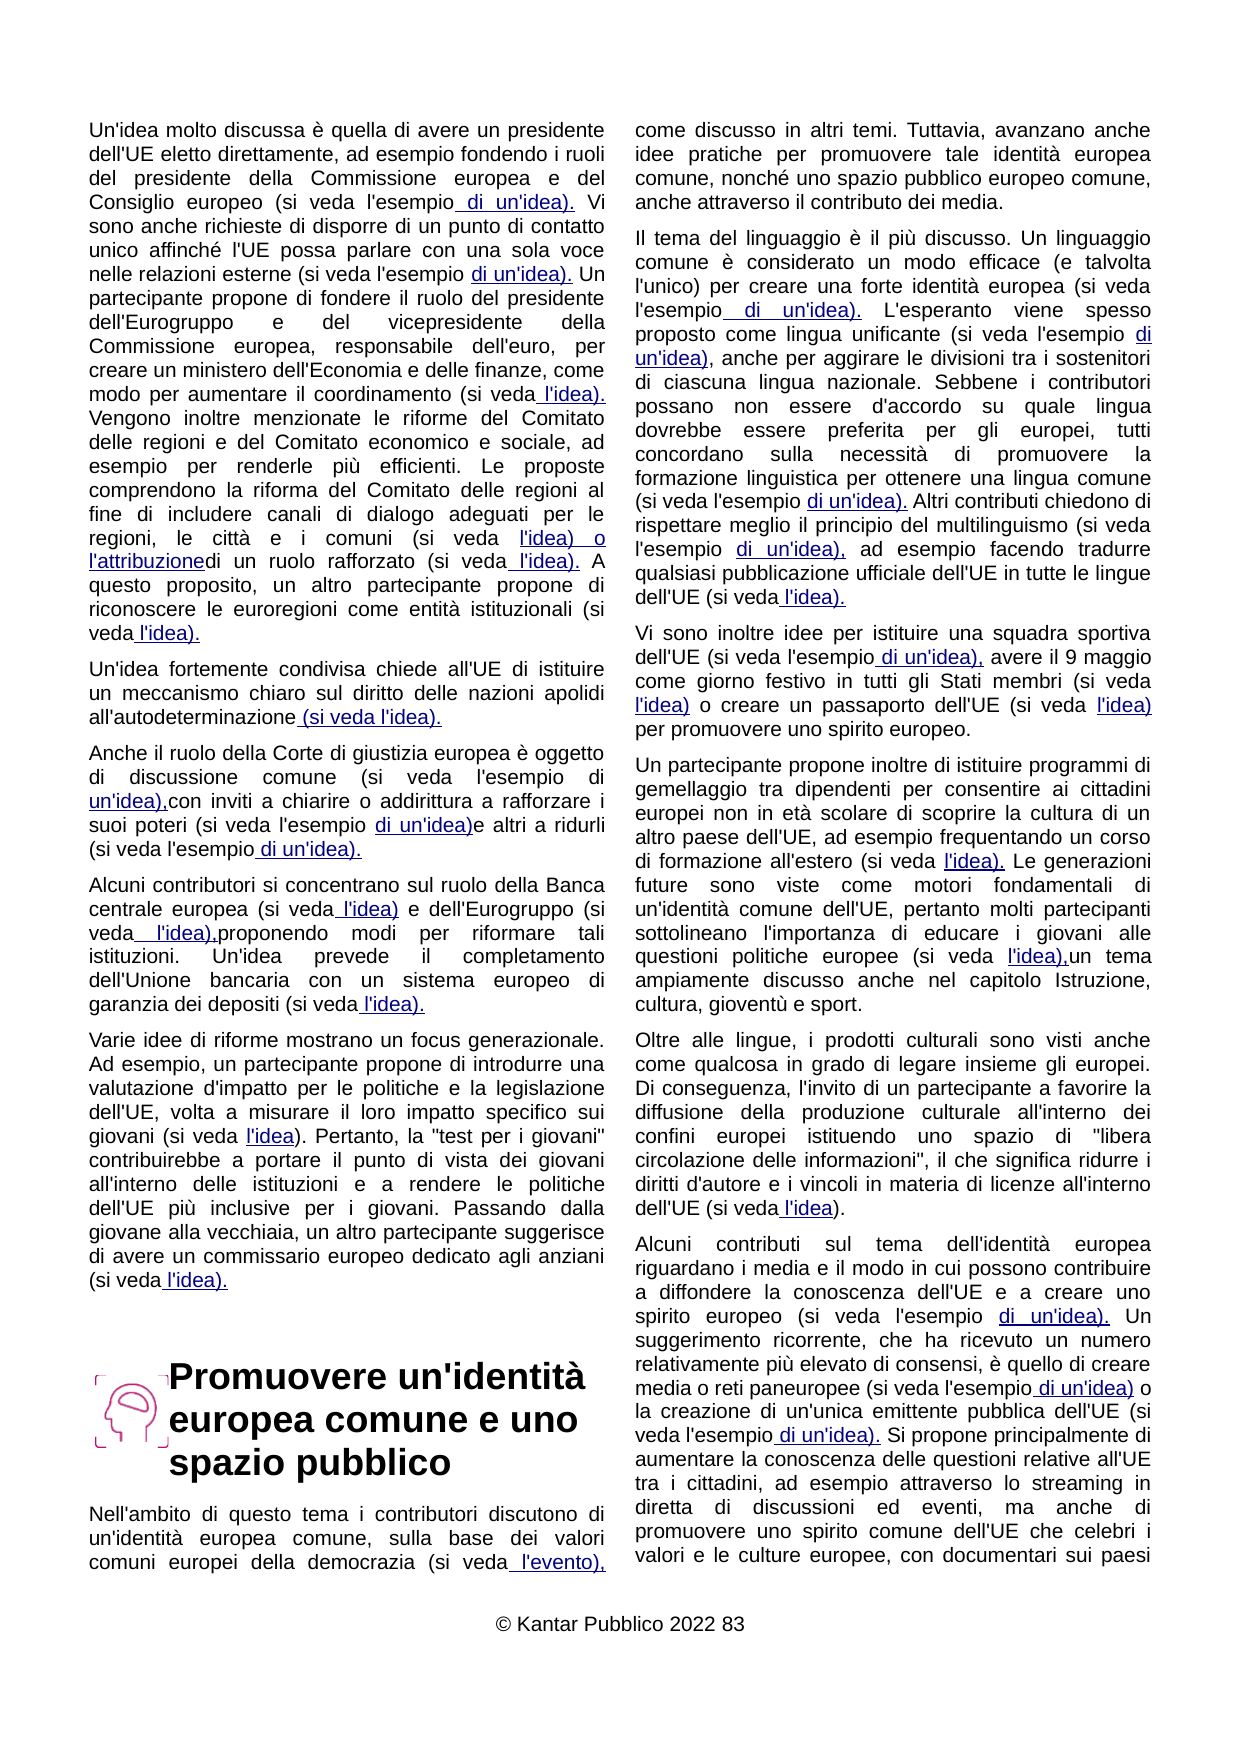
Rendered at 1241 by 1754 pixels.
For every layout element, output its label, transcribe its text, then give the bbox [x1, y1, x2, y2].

text Oltre alle lingue, i prodotti culturali sono visti anche come qualcosa in grado di legare insieme gli europei. Di conseguenza, l'invito di un partecipante a favorire la diffusione della produzione culturale all'interno dei confini europei istituendo uno spazio di "libera circolazione delle informazioni", il che significa ridurre i diritti d'autore e i vincoli in materia di licenze all'interno dell'UE (si veda l'idea). [635, 1028, 1152, 1220]
text Un partecipante propone inoltre di istituire programmi di gemellaggio tra dipendenti per consentire ai cittadini europei non in età scolare di scoprire la cultura di un altro paese dell'UE, ad esempio frequentando un corso di formazione all'estero (si veda l'idea). Le generazioni future sono viste come motori fondamentali di un'identità comune dell'UE, pertanto molti partecipanti sottolineano l'importanza di educare i giovani alle questioni politiche europee (si veda l'idea),un tema ampiamente discusso anche nel capitolo Istruzione, cultura, gioventù e sport. [635, 753, 1152, 1016]
subtitle Promuovere un'identità europea comune e uno spazio pubblico [88, 1354, 605, 1484]
text Vi sono inoltre idee per istituire una squadra sportiva dell'UE (si veda l'esempio di un'idea), avere il 9 maggio come giorno festivo in tutti gli Stati membri (si veda l'idea) o creare un passaporto dell'UE (si veda l'idea) per promuovere uno spirito europeo. [635, 621, 1152, 741]
text come discusso in altri temi. Tuttavia, avanzano anche idee pratiche per promuovere tale identità europea comune, nonché uno spazio pubblico europeo comune, anche attraverso il contributo dei media. [635, 118, 1152, 214]
text Alcuni contributori si concentrano sul ruolo della Banca centrale europea (si veda l'idea) e dell'Eurogruppo (si veda l'idea),proponendo modi per riformare tali istituzioni. Un'idea prevede il completamento dell'Unione bancaria con un sistema europeo di garanzia dei depositi (si veda l'idea). [88, 872, 605, 1016]
text Un'idea molto discussa è quella di avere un presidente dell'UE eletto direttamente, ad esempio fondendo i ruoli del presidente della Commissione europea e del Consiglio europeo (si veda l'esempio di un'idea). Vi sono anche richieste di disporre di un punto di contatto unico affinché l'UE possa parlare con una sola voce nelle relazioni esterne (si veda l'esempio di un'idea). Un partecipante propone di fondere il ruolo del presidente dell'Eurogruppo e del vicepresidente della Commissione europea, responsabile dell'euro, per creare un ministero dell'Economia e delle finanze, come modo per aumentare il coordinamento (si veda l'idea). Vengono inoltre menzionate le riforme del Comitato delle regioni e del Comitato economico e sociale, ad esempio per renderle più efficienti. Le proposte comprendono la riforma del Comitato delle regioni al fine di includere canali di dialogo adeguati per le regioni, le città e i comuni (si veda l'idea) o l'attribuzionedi un ruolo rafforzato (si veda l'idea). A questo proposito, un altro partecipante propone di riconoscere le euroregioni come entità istituzionali (si veda l'idea). [88, 118, 605, 645]
picture [95, 1375, 169, 1448]
text Alcuni contributi sul tema dell'identità europea riguardano i media e il modo in cui possono contribuire a diffondere la conoscenza dell'UE e a creare uno spirito europeo (si veda l'esempio di un'idea). Un suggerimento ricorrente, che ha ricevuto un numero relativamente più elevato di consensi, è quello di creare media o reti paneuropee (si veda l'esempio di un'idea) o la creazione di un'unica emittente pubblica dell'UE (si veda l'esempio di un'idea). Si propone principalmente di aumentare la conoscenza delle questioni relative all'UE tra i cittadini, ad esempio attraverso lo streaming in diretta di discussioni ed eventi, ma anche di promuovere uno spirito comune dell'UE che celebri i valori e le culture europee, con documentari sui paesi [635, 1232, 1152, 1567]
text Il tema del linguaggio è il più discusso. Un linguaggio comune è considerato un modo efficace (e talvolta l'unico) per creare una forte identità europea (si veda l'esempio di un'idea). L'esperanto viene spesso proposto come lingua unificante (si veda l'esempio di un'idea), anche per aggirare le divisioni tra i sostenitori di ciascuna lingua nazionale. Sebbene i contributori possano non essere d'accordo su quale lingua dovrebbe essere preferita per gli europei, tutti concordano sulla necessità di promuovere la formazione linguistica per ottenere una lingua comune (si veda l'esempio di un'idea). Altri contributi chiedono di rispettare meglio il principio del multilinguismo (si veda l'esempio di un'idea), ad esempio facendo tradurre qualsiasi pubblicazione ufficiale dell'UE in tutte le lingue dell'UE (si veda l'idea). [635, 226, 1152, 609]
text Varie idee di riforme mostrano un focus generazionale. Ad esempio, un partecipante propone di introdurre una valutazione d'impatto per le politiche e la legislazione dell'UE, volta a misurare il loro impatto specifico sui giovani (si veda l'idea). Pertanto, la "test per i giovani" contribuirebbe a portare il punto di vista dei giovani all'interno delle istituzioni e a rendere le politiche dell'UE più inclusive per i giovani. Passando dalla giovane alla vecchiaia, un altro partecipante suggerisce di avere un commissario europeo dedicato agli anziani (si veda l'idea). [88, 1028, 605, 1292]
text Anche il ruolo della Corte di giustizia europea è oggetto di discussione comune (si veda l'esempio di un'idea),con inviti a chiarire o addirittura a rafforzare i suoi poteri (si veda l'esempio di un'idea)e altri a ridurli (si veda l'esempio di un'idea). [88, 741, 605, 861]
text Un'idea fortemente condivisa chiede all'UE di istituire un meccanismo chiaro sul diritto delle nazioni apolidi all'autodeterminazione (si veda l'idea). [88, 657, 605, 729]
text Nell'ambito di questo tema i contributori discutono di un'identità europea comune, sulla base dei valori comuni europei della democrazia (si veda l'evento), [88, 1502, 605, 1574]
